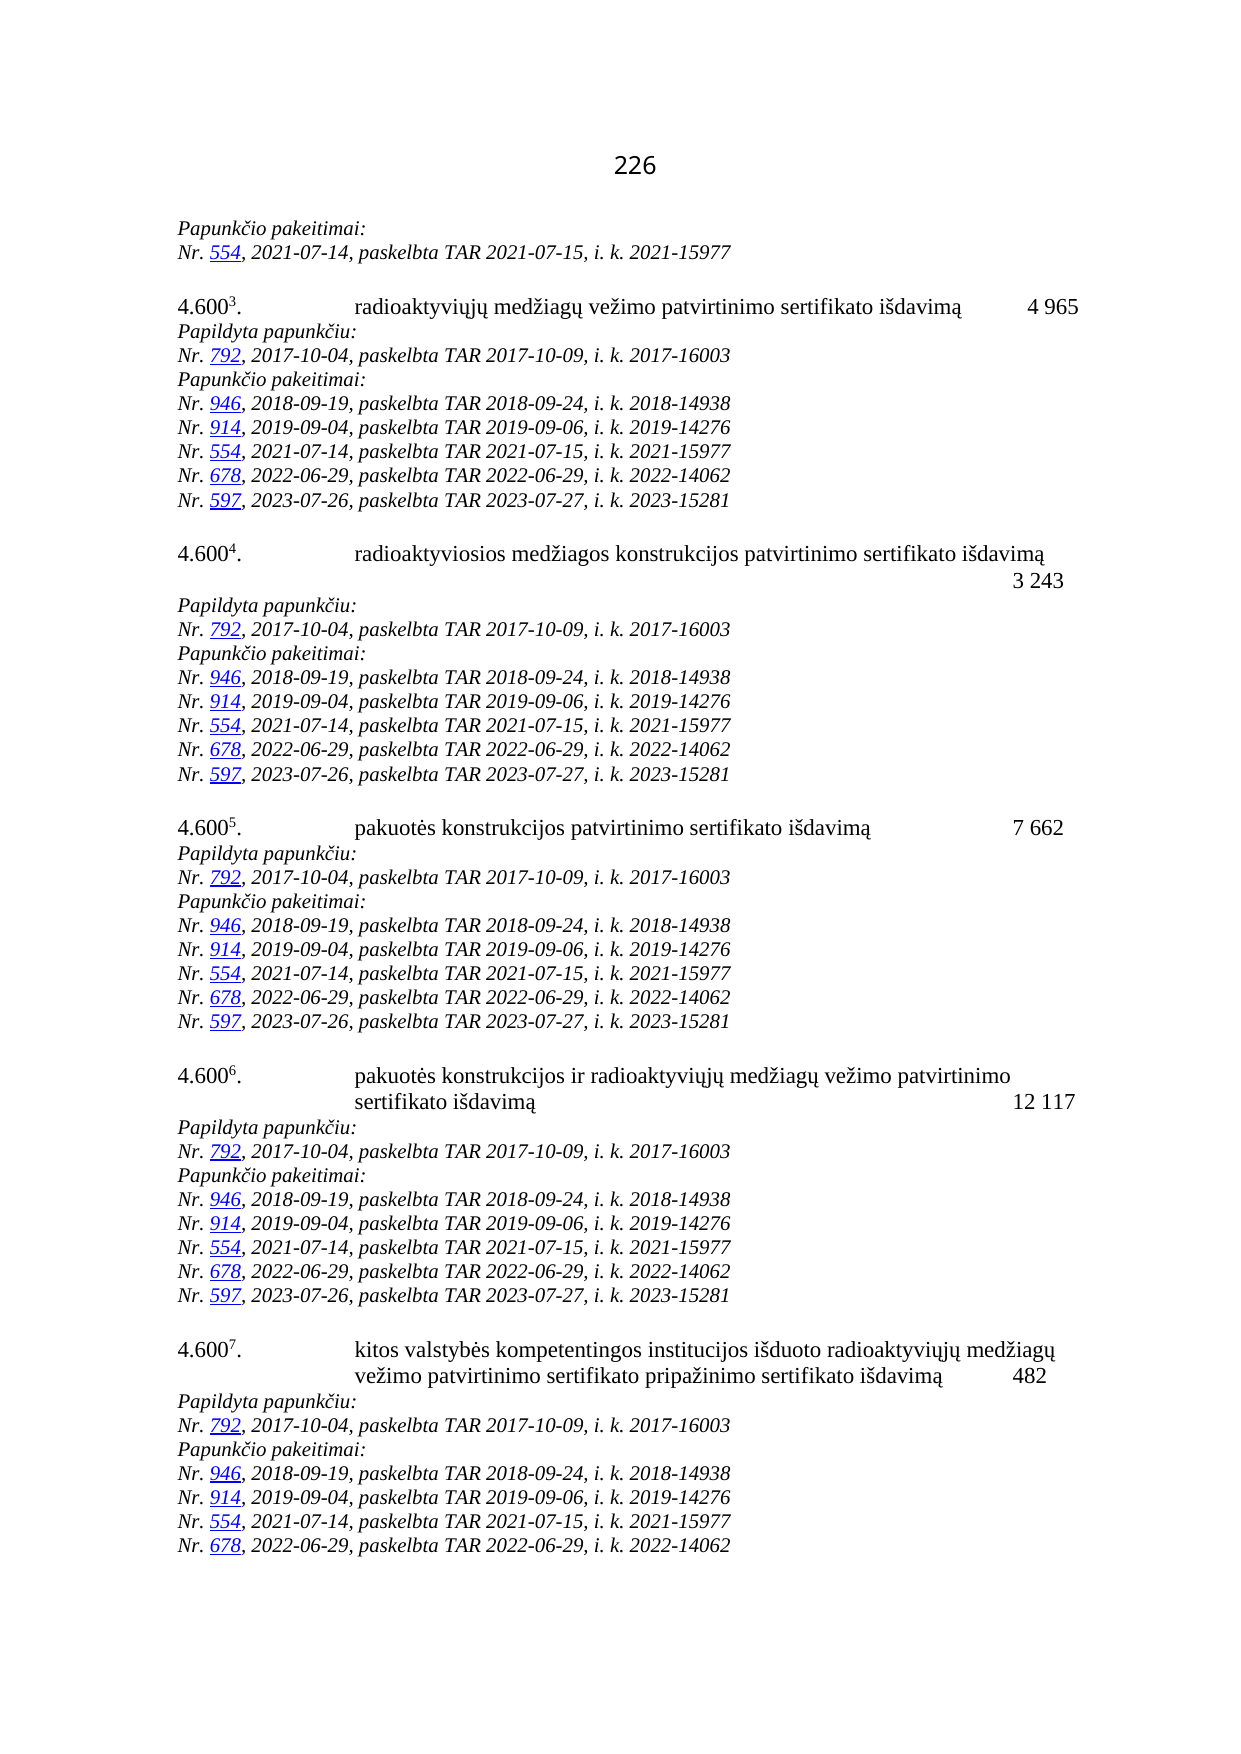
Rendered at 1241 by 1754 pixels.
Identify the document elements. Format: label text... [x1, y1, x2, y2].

text Nr. 554, 2021-07-14, paskelbta TAR 2021-07-15, i. k. 2021-15977 [177, 240, 1092, 264]
text 4.6004. radioaktyviosios medžiagos konstrukcijos patvirtinimo sertifikato išdavimą 3 243 [177, 540, 1092, 593]
text Papildyta papunkčiu: [177, 1388, 1092, 1413]
text Nr. 597, 2023-07-26, paskelbta TAR 2023-07-27, i. k. 2023-15281 [177, 487, 1092, 512]
text Nr. 678, 2022-06-29, paskelbta TAR 2022-06-29, i. k. 2022-14062 [177, 985, 1092, 1009]
text Nr. 914, 2019-09-04, paskelbta TAR 2019-09-06, i. k. 2019-14276 [177, 689, 1092, 713]
text 4.6007. kitos valstybės kompetentingos institucijos išduoto radioaktyviųjų medžiagų vežimo patvirtinimo sertifikato pripažinimo sertifikato išdavimą 482 [177, 1336, 1092, 1388]
text Nr. 554, 2021-07-14, paskelbta TAR 2021-07-15, i. k. 2021-15977 [177, 1509, 1092, 1533]
text Nr. 914, 2019-09-04, paskelbta TAR 2019-09-06, i. k. 2019-14276 [177, 1211, 1092, 1235]
text Nr. 946, 2018-09-19, paskelbta TAR 2018-09-24, i. k. 2018-14938 [177, 1187, 1092, 1211]
text Nr. 554, 2021-07-14, paskelbta TAR 2021-07-15, i. k. 2021-15977 [177, 961, 1092, 985]
text Papunkčio pakeitimai: [177, 367, 1092, 391]
text 4.6005. pakuotės konstrukcijos patvirtinimo sertifikato išdavimą 7 662 [177, 814, 1092, 841]
text Papunkčio pakeitimai: [177, 1163, 1092, 1187]
text Nr. 554, 2021-07-14, paskelbta TAR 2021-07-15, i. k. 2021-15977 [177, 713, 1092, 737]
text Nr. 792, 2017-10-04, paskelbta TAR 2017-10-09, i. k. 2017-16003 [177, 1413, 1092, 1437]
text Papunkčio pakeitimai: [177, 889, 1092, 913]
text Nr. 914, 2019-09-04, paskelbta TAR 2019-09-06, i. k. 2019-14276 [177, 937, 1092, 961]
text Papunkčio pakeitimai: [177, 216, 1092, 240]
text Papildyta papunkčiu: [177, 1114, 1092, 1139]
text Nr. 678, 2022-06-29, paskelbta TAR 2022-06-29, i. k. 2022-14062 [177, 737, 1092, 761]
text Nr. 946, 2018-09-19, paskelbta TAR 2018-09-24, i. k. 2018-14938 [177, 1461, 1092, 1485]
text Papildyta papunkčiu: [177, 593, 1092, 617]
text Nr. 914, 2019-09-04, paskelbta TAR 2019-09-06, i. k. 2019-14276 [177, 1485, 1092, 1509]
text Nr. 792, 2017-10-04, paskelbta TAR 2017-10-09, i. k. 2017-16003 [177, 865, 1092, 889]
text Nr. 946, 2018-09-19, paskelbta TAR 2018-09-24, i. k. 2018-14938 [177, 665, 1092, 689]
text Nr. 554, 2021-07-14, paskelbta TAR 2021-07-15, i. k. 2021-15977 [177, 439, 1092, 463]
text Nr. 792, 2017-10-04, paskelbta TAR 2017-10-09, i. k. 2017-16003 [177, 617, 1092, 641]
text Papunkčio pakeitimai: [177, 641, 1092, 665]
text 4.6003. radioaktyviųjų medžiagų vežimo patvirtinimo sertifikato išdavimą 4 965 [177, 293, 1092, 319]
text 4.6006. pakuotės konstrukcijos ir radioaktyviųjų medžiagų vežimo patvirtinimo sertifikato išdavimą 12 117 [177, 1062, 1092, 1114]
text Nr. 597, 2023-07-26, paskelbta TAR 2023-07-27, i. k. 2023-15281 [177, 1283, 1092, 1307]
text Nr. 678, 2022-06-29, paskelbta TAR 2022-06-29, i. k. 2022-14062 [177, 1259, 1092, 1283]
text Nr. 597, 2023-07-26, paskelbta TAR 2023-07-27, i. k. 2023-15281 [177, 1009, 1092, 1033]
text Nr. 554, 2021-07-14, paskelbta TAR 2021-07-15, i. k. 2021-15977 [177, 1235, 1092, 1259]
text Papildyta papunkčiu: [177, 841, 1092, 865]
text Nr. 678, 2022-06-29, paskelbta TAR 2022-06-29, i. k. 2022-14062 [177, 463, 1092, 487]
text Nr. 597, 2023-07-26, paskelbta TAR 2023-07-27, i. k. 2023-15281 [177, 761, 1092, 786]
text Nr. 946, 2018-09-19, paskelbta TAR 2018-09-24, i. k. 2018-14938 [177, 391, 1092, 415]
text Nr. 792, 2017-10-04, paskelbta TAR 2017-10-09, i. k. 2017-16003 [177, 343, 1092, 367]
text Nr. 946, 2018-09-19, paskelbta TAR 2018-09-24, i. k. 2018-14938 [177, 913, 1092, 937]
text Nr. 678, 2022-06-29, paskelbta TAR 2022-06-29, i. k. 2022-14062 [177, 1533, 1092, 1557]
text Nr. 792, 2017-10-04, paskelbta TAR 2017-10-09, i. k. 2017-16003 [177, 1139, 1092, 1163]
text Papildyta papunkčiu: [177, 319, 1092, 343]
text Nr. 914, 2019-09-04, paskelbta TAR 2019-09-06, i. k. 2019-14276 [177, 415, 1092, 439]
text Papunkčio pakeitimai: [177, 1437, 1092, 1461]
